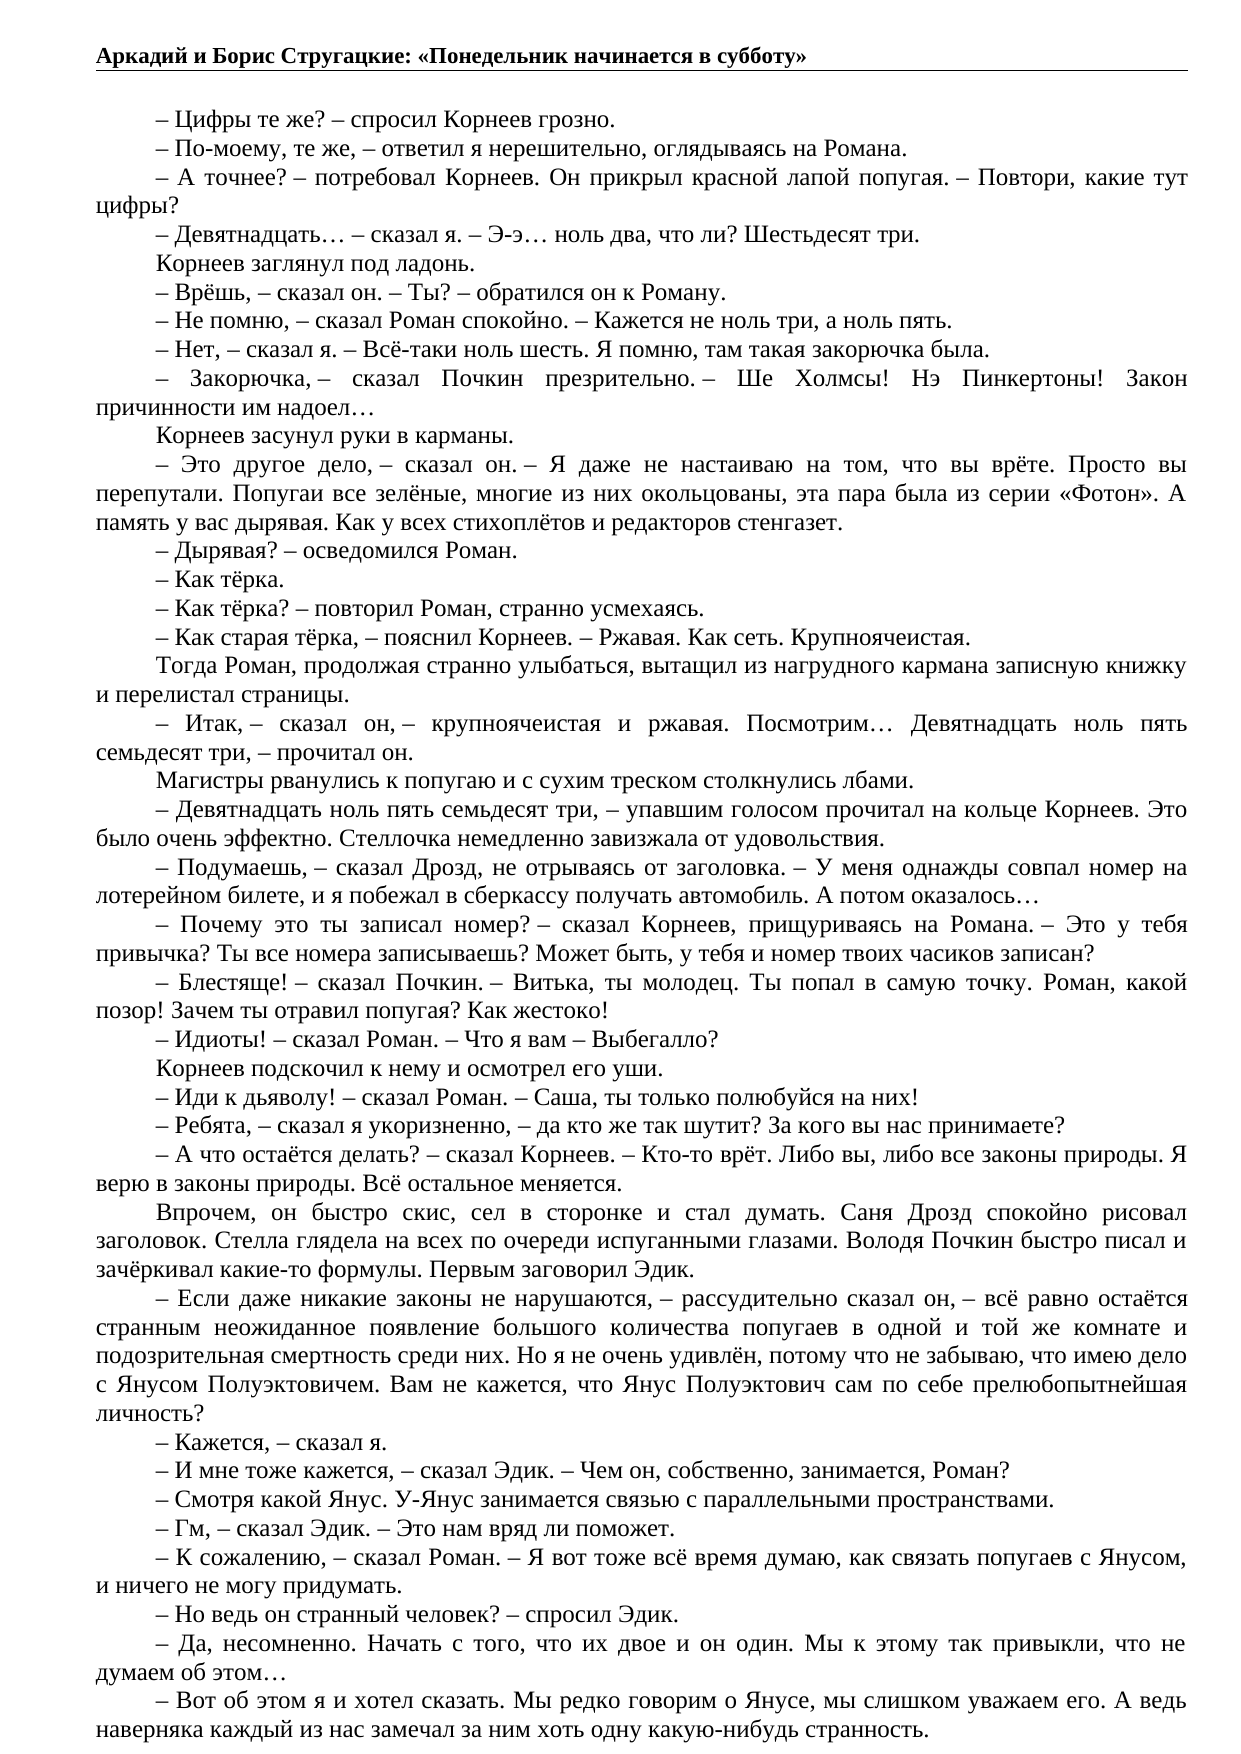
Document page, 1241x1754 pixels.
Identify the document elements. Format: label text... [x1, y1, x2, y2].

text – Ребята, – сказал я укоризненно, – да кто же так шутит? За кого вы нас принимаете? [96, 1110, 1188, 1139]
text – И мне тоже кажется, – сказал Эдик. – Чем он, собственно, занимается, Роман? [96, 1455, 1188, 1484]
text – Идиоты! – сказал Роман. – Что я вам – Выбегалло? [96, 1024, 1188, 1053]
text Корнеев заглянул под ладонь. [96, 248, 1188, 277]
text – Иди к дьяволу! – сказал Роман. – Саша, ты только полюбуйся на них! [96, 1082, 1188, 1110]
text – Если даже никакие законы не нарушаются, – рассудительно сказал он, – всё равно остаётся странным неожиданное появление большого количества попугаев в одной и той же комнате и подозрительная смертность среди них. Но я не очень удивлён, потому что не забываю, что имею дело с Янусом Полуэктовичем. Вам не кажется, что Янус Полуэктович сам по себе прелюбопытнейшая личность? [96, 1283, 1188, 1427]
text – Девятнадцать… – сказал я. – Э-э… ноль два, что ли? Шестьдесят три. [96, 219, 1188, 248]
text – Блестяще! – сказал Почкин. – Витька, ты молодец. Ты попал в самую точку. Роман, какой позор! Зачем ты отравил попугая? Как жестоко! [96, 967, 1188, 1024]
text – Это другое дело, – сказал он. – Я даже не настаиваю на том, что вы врёте. Просто вы перепутали. Попугаи все зелёные, многие из них окольцованы, эта пара была из серии «Фотон». А память у вас дырявая. Как у всех стихоплётов и редакторов стенгазет. [96, 449, 1188, 535]
text – Как тёрка? – повторил Роман, странно усмехаясь. [96, 593, 1188, 622]
text – Цифры те же? – спросил Корнеев грозно. [96, 104, 1188, 133]
text – Девятнадцать ноль пять семьдесят три, – упавшим голосом прочитал на кольце Корнеев. Это было очень эффектно. Стеллочка немедленно завизжала от удовольствия. [96, 794, 1188, 852]
text – А точнее? – потребовал Корнеев. Он прикрыл красной лапой попугая. – Повтори, какие тут цифры? [96, 162, 1188, 219]
text Магистры рванулись к попугаю и с сухим треском столкнулись лбами. [96, 765, 1188, 794]
text Впрочем, он быстро скис, сел в сторонке и стал думать. Саня Дрозд спокойно рисовал заголовок. Стелла глядела на всех по очереди испуганными глазами. Володя Почкин быстро писал и зачёркивал какие-то формулы. Первым заговорил Эдик. [96, 1197, 1188, 1283]
text Корнеев подскочил к нему и осмотрел его уши. [96, 1053, 1188, 1082]
text – Итак, – сказал он, – крупноячеистая и ржавая. Посмотрим… Девятнадцать ноль пять семьдесят три, – прочитал он. [96, 708, 1188, 765]
text – Нет, – сказал я. – Всё-таки ноль шесть. Я помню, там такая закорючка была. [96, 334, 1188, 363]
text – Гм, – сказал Эдик. – Это нам вряд ли поможет. [96, 1513, 1188, 1542]
text – Кажется, – сказал я. [96, 1427, 1188, 1455]
text – По-моему, те же, – ответил я нерешительно, оглядываясь на Романа. [96, 133, 1188, 162]
text – А что остаётся делать? – сказал Корнеев. – Кто-то врёт. Либо вы, либо все законы природы. Я верю в законы природы. Всё остальное меняется. [96, 1139, 1188, 1197]
text – Врёшь, – сказал он. – Ты? – обратился он к Роману. [96, 277, 1188, 305]
text – Но ведь он странный человек? – спросил Эдик. [96, 1599, 1188, 1628]
text Корнеев засунул руки в карманы. [96, 420, 1188, 449]
text – Вот об этом я и хотел сказать. Мы редко говорим о Янусе, мы слишком уважаем его. А ведь наверняка каждый из нас замечал за ним хоть одну какую-нибудь странность. [96, 1685, 1188, 1743]
text Тогда Роман, продолжая странно улыбаться, вытащил из нагрудного кармана записную книжку и перелистал страницы. [96, 650, 1188, 708]
text – Да, несомненно. Начать с того, что их двое и он один. Мы к этому так привыкли, что не думаем об этом… [96, 1628, 1188, 1685]
text – К сожалению, – сказал Роман. – Я вот тоже всё время думаю, как связать попугаев с Янусом, и ничего не могу придумать. [96, 1542, 1188, 1599]
text – Почему это ты записал номер? – сказал Корнеев, прищуриваясь на Романа. – Это у тебя привычка? Ты все номера записываешь? Может быть, у тебя и номер твоих часиков записан? [96, 909, 1188, 967]
text – Дырявая? – осведомился Роман. [96, 535, 1188, 564]
text – Смотря какой Янус. У-Янус занимается связью с параллельными пространствами. [96, 1484, 1188, 1513]
text – Закорючка, – сказал Почкин презрительно. – Ше Холмсы! Нэ Пинкертоны! Закон причинности им надоел… [96, 363, 1188, 420]
text – Подумаешь, – сказал Дрозд, не отрываясь от заголовка. – У меня однажды совпал номер на лотерейном билете, и я побежал в сберкассу получать автомобиль. А потом оказалось… [96, 852, 1188, 909]
text – Как тёрка. [96, 564, 1188, 593]
text – Не помню, – сказал Роман спокойно. – Кажется не ноль три, а ноль пять. [96, 305, 1188, 334]
text – Как старая тёрка, – пояснил Корнеев. – Ржавая. Как сеть. Крупноячеистая. [96, 622, 1188, 650]
